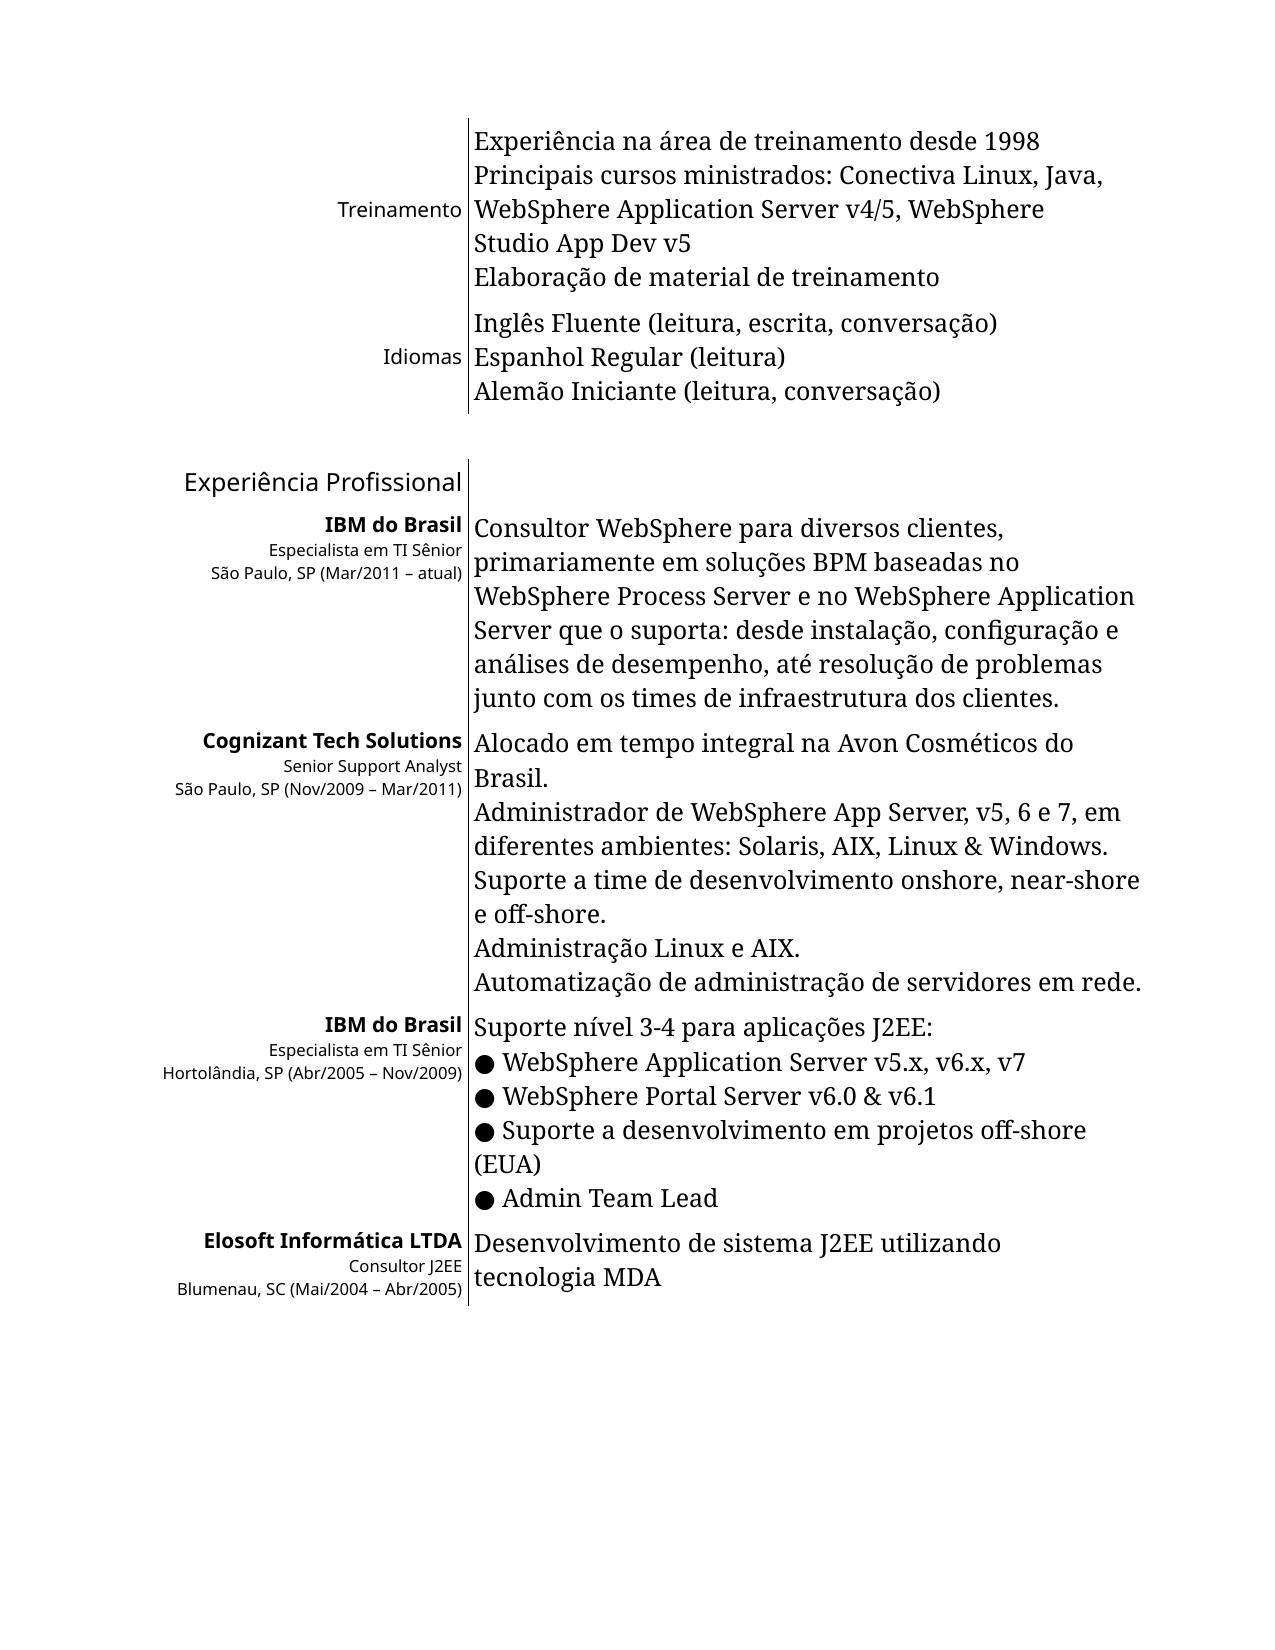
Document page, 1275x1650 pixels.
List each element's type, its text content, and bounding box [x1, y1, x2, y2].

table_cell [118, 414, 468, 459]
table_cell Suporte nível 3-4 para aplicações J2EE: ● WebSphere Application Server v5.x, v6.x, v7 ● WebSphere Portal Server v6.0 & v6.1 ● Suporte a desenvolvimento em projetos off-shore (EUA) ● Admin Team Lead [469, 1004, 1157, 1220]
table_cell Treinamento [118, 118, 468, 300]
table_cell Experiência Profissional [118, 459, 468, 504]
table_cell Cognizant Tech Solutions Senior Support Analyst São Paulo, SP (Nov/2009 – Mar/2011) [118, 720, 468, 1004]
table_cell [469, 459, 1157, 504]
table_cell Consultor WebSphere para diversos clientes, primariamente em soluções BPM baseadas no WebSphere Process Server e no WebSphere Application Server que o suporta: desde instalação, configuração e análises de desempenho, até resolução de problemas junto com os times de infraestrutura dos clientes. [469, 505, 1157, 720]
table_cell Desenvolvimento de sistema J2EE utilizando tecnologia MDA [469, 1220, 1157, 1306]
table_cell Experiência na área de treinamento desde 1998 Principais cursos ministrados: Conectiva Linux, Java, WebSphere Application Server v4/5, WebSphere Studio App Dev v5 Elaboração de material de treinamento [469, 118, 1157, 300]
table_cell IBM do Brasil Especialista em TI Sênior Hortolândia, SP (Abr/2005 – Nov/2009) [118, 1004, 468, 1220]
table_cell Idiomas [118, 300, 468, 413]
table_cell Inglês Fluente (leitura, escrita, conversação) Espanhol Regular (leitura) Alemão Iniciante (leitura, conversação) [469, 300, 1157, 413]
table_cell [468, 414, 1157, 459]
table_cell Alocado em tempo integral na Avon Cosméticos do Brasil. Administrador de WebSphere App Server, v5, 6 e 7, em diferentes ambientes: Solaris, AIX, Linux & Windows. Suporte a time de desenvolvimento onshore, near-shore e off-shore. Administração Linux e AIX. Automatização de administração de servidores em rede. [469, 720, 1157, 1004]
table_cell Elosoft Informática LTDA Consultor J2EE Blumenau, SC (Mai/2004 – Abr/2005) [118, 1220, 468, 1306]
table_cell IBM do Brasil Especialista em TI Sênior São Paulo, SP (Mar/2011 – atual) [118, 505, 468, 720]
